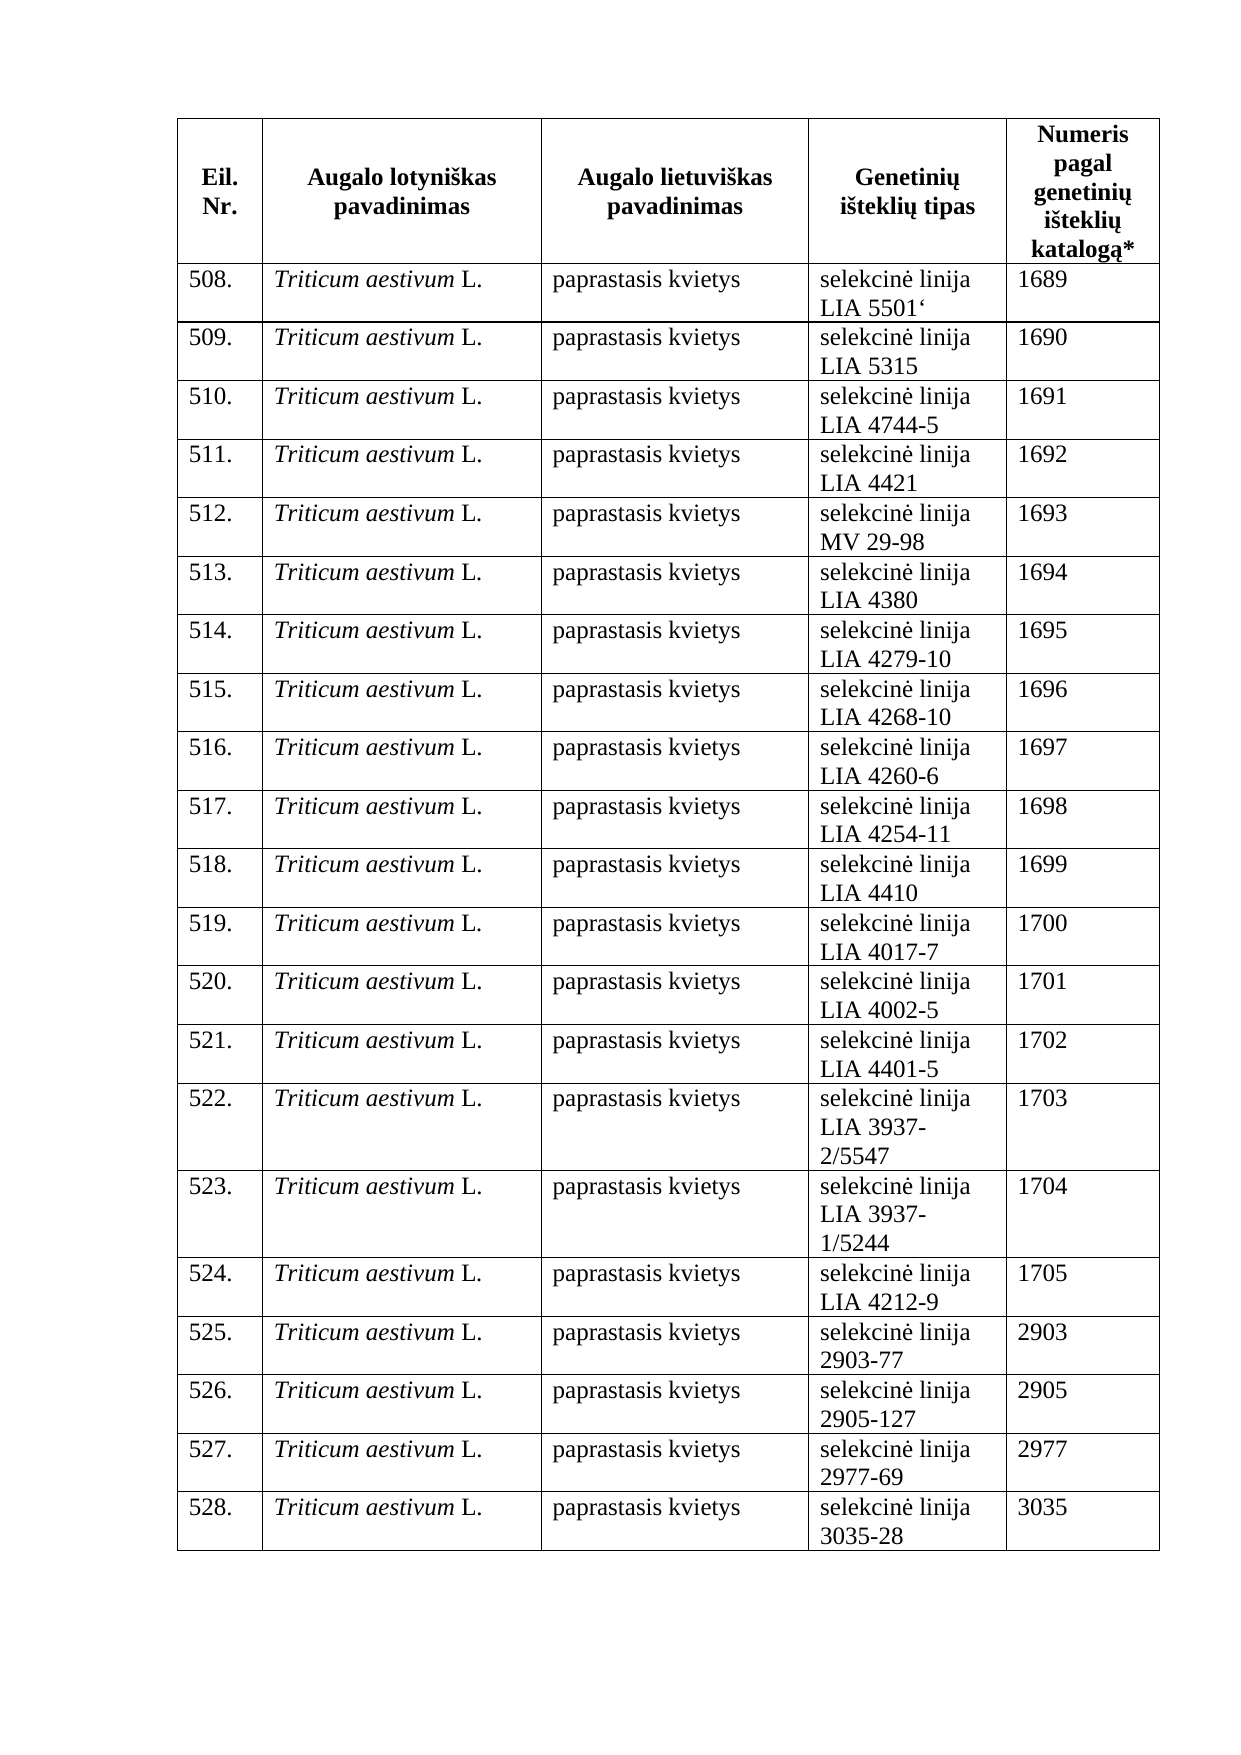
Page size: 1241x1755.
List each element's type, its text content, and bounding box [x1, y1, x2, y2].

table_cell 1704 [1007, 1171, 1159, 1257]
table_cell 1702 [1007, 1025, 1159, 1082]
table_cell 2903 [1007, 1317, 1159, 1374]
table_cell Triticum aestivum L. [263, 264, 541, 321]
table_cell 1703 [1007, 1084, 1159, 1170]
table_cell selekcinė linija 2903-77 [809, 1317, 1006, 1374]
table_cell selekcinė linija 3035-28 [809, 1492, 1006, 1550]
table_cell 519. [178, 908, 262, 965]
table_cell 513. [178, 557, 262, 614]
table_cell paprastasis kvietys [542, 1025, 808, 1082]
table_cell selekcinė linija LIA 3937-1/5244 [809, 1171, 1006, 1257]
table_cell selekcinė linija LIA 3937-2/5547 [809, 1084, 1006, 1170]
table_cell 510. [178, 381, 262, 438]
table_cell paprastasis kvietys [542, 849, 808, 907]
table_cell 528. [178, 1492, 262, 1550]
table_cell paprastasis kvietys [542, 1434, 808, 1491]
table_header Genetinių išteklių tipas [809, 119, 1006, 263]
table_cell 517. [178, 791, 262, 848]
table_cell selekcinė linija 2905-127 [809, 1375, 1006, 1433]
table_cell selekcinė linija LIA 4744-5 [809, 381, 1006, 438]
table_cell selekcinė linija LIA 4401-5 [809, 1025, 1006, 1082]
table_cell 1694 [1007, 557, 1159, 614]
table_cell selekcinė linija MV 29-98 [809, 498, 1006, 556]
table_cell 525. [178, 1317, 262, 1374]
table_cell selekcinė linija LIA 4380 [809, 557, 1006, 614]
table_cell paprastasis kvietys [542, 381, 808, 438]
table_cell Triticum aestivum L. [263, 381, 541, 438]
table_cell Triticum aestivum L. [263, 1317, 541, 1374]
table_cell 524. [178, 1258, 262, 1316]
table_header Eil. Nr. [178, 119, 262, 263]
table_cell Triticum aestivum L. [263, 791, 541, 848]
table_cell Triticum aestivum L. [263, 849, 541, 907]
table_cell 521. [178, 1025, 262, 1082]
table_cell 1692 [1007, 440, 1159, 497]
table_cell selekcinė linija LIA 4002-5 [809, 966, 1006, 1024]
table_cell 3035 [1007, 1492, 1159, 1550]
table_cell Triticum aestivum L. [263, 615, 541, 673]
table_cell selekcinė linija LIA 4260-6 [809, 732, 1006, 790]
table_cell 518. [178, 849, 262, 907]
table_cell Triticum aestivum L. [263, 323, 541, 380]
table_cell paprastasis kvietys [542, 1171, 808, 1257]
table_cell 509. [178, 323, 262, 380]
table_cell Triticum aestivum L. [263, 498, 541, 556]
table_cell 514. [178, 615, 262, 673]
table_cell paprastasis kvietys [542, 264, 808, 321]
table_cell selekcinė linija LIA 4421 [809, 440, 1006, 497]
table_cell 522. [178, 1084, 262, 1170]
table_cell Triticum aestivum L. [263, 1025, 541, 1082]
table_cell 2977 [1007, 1434, 1159, 1491]
table_cell 512. [178, 498, 262, 556]
table_cell Triticum aestivum L. [263, 1171, 541, 1257]
table_cell paprastasis kvietys [542, 732, 808, 790]
table_cell paprastasis kvietys [542, 966, 808, 1024]
table_cell selekcinė linija LIA 4254-11 [809, 791, 1006, 848]
table_cell selekcinė linija LIA 4212-9 [809, 1258, 1006, 1316]
table_cell Triticum aestivum L. [263, 966, 541, 1024]
table_cell Triticum aestivum L. [263, 1084, 541, 1170]
table_cell Triticum aestivum L. [263, 732, 541, 790]
table_cell selekcinė linija LIA 4410 [809, 849, 1006, 907]
table_header Augalo lotyniškas pavadinimas [263, 119, 541, 263]
table_cell paprastasis kvietys [542, 674, 808, 731]
table_cell paprastasis kvietys [542, 1258, 808, 1316]
table_cell paprastasis kvietys [542, 1375, 808, 1433]
table_cell 1701 [1007, 966, 1159, 1024]
table_cell 1690 [1007, 323, 1159, 380]
table_header Numeris pagal genetinių išteklių katalogą* [1007, 119, 1159, 263]
table_header Augalo lietuviškas pavadinimas [542, 119, 808, 263]
table_cell paprastasis kvietys [542, 1317, 808, 1374]
table_cell 515. [178, 674, 262, 731]
table_cell paprastasis kvietys [542, 1084, 808, 1170]
table_cell 1693 [1007, 498, 1159, 556]
table_cell 526. [178, 1375, 262, 1433]
table_cell Triticum aestivum L. [263, 1258, 541, 1316]
table_cell 1705 [1007, 1258, 1159, 1316]
table_cell 516. [178, 732, 262, 790]
table_cell 527. [178, 1434, 262, 1491]
table_cell 1699 [1007, 849, 1159, 907]
table_cell 1689 [1007, 264, 1159, 321]
table_cell selekcinė linija LIA 5315 [809, 323, 1006, 380]
table_cell 1691 [1007, 381, 1159, 438]
table_cell paprastasis kvietys [542, 557, 808, 614]
table_cell Triticum aestivum L. [263, 674, 541, 731]
table_cell 1696 [1007, 674, 1159, 731]
table_cell paprastasis kvietys [542, 498, 808, 556]
table_cell selekcinė linija LIA 4268-10 [809, 674, 1006, 731]
table_cell 508. [178, 264, 262, 321]
table_cell Triticum aestivum L. [263, 440, 541, 497]
table_cell 520. [178, 966, 262, 1024]
table_cell selekcinė linija 2977-69 [809, 1434, 1006, 1491]
table_cell Triticum aestivum L. [263, 908, 541, 965]
table_cell 511. [178, 440, 262, 497]
table_cell 523. [178, 1171, 262, 1257]
table_cell 1698 [1007, 791, 1159, 848]
table_cell selekcinė linija LIA 4279-10 [809, 615, 1006, 673]
table_cell Triticum aestivum L. [263, 557, 541, 614]
table_cell paprastasis kvietys [542, 323, 808, 380]
table_cell 1697 [1007, 732, 1159, 790]
table_cell Triticum aestivum L. [263, 1434, 541, 1491]
table_cell 2905 [1007, 1375, 1159, 1433]
table_cell 1700 [1007, 908, 1159, 965]
table_cell paprastasis kvietys [542, 1492, 808, 1550]
table_cell selekcinė linija LIA 5501‘ [809, 264, 1006, 321]
table_cell paprastasis kvietys [542, 791, 808, 848]
table_cell paprastasis kvietys [542, 440, 808, 497]
table_cell paprastasis kvietys [542, 908, 808, 965]
table_cell selekcinė linija LIA 4017-7 [809, 908, 1006, 965]
table_cell 1695 [1007, 615, 1159, 673]
table_cell Triticum aestivum L. [263, 1375, 541, 1433]
table_cell Triticum aestivum L. [263, 1492, 541, 1550]
table_cell paprastasis kvietys [542, 615, 808, 673]
